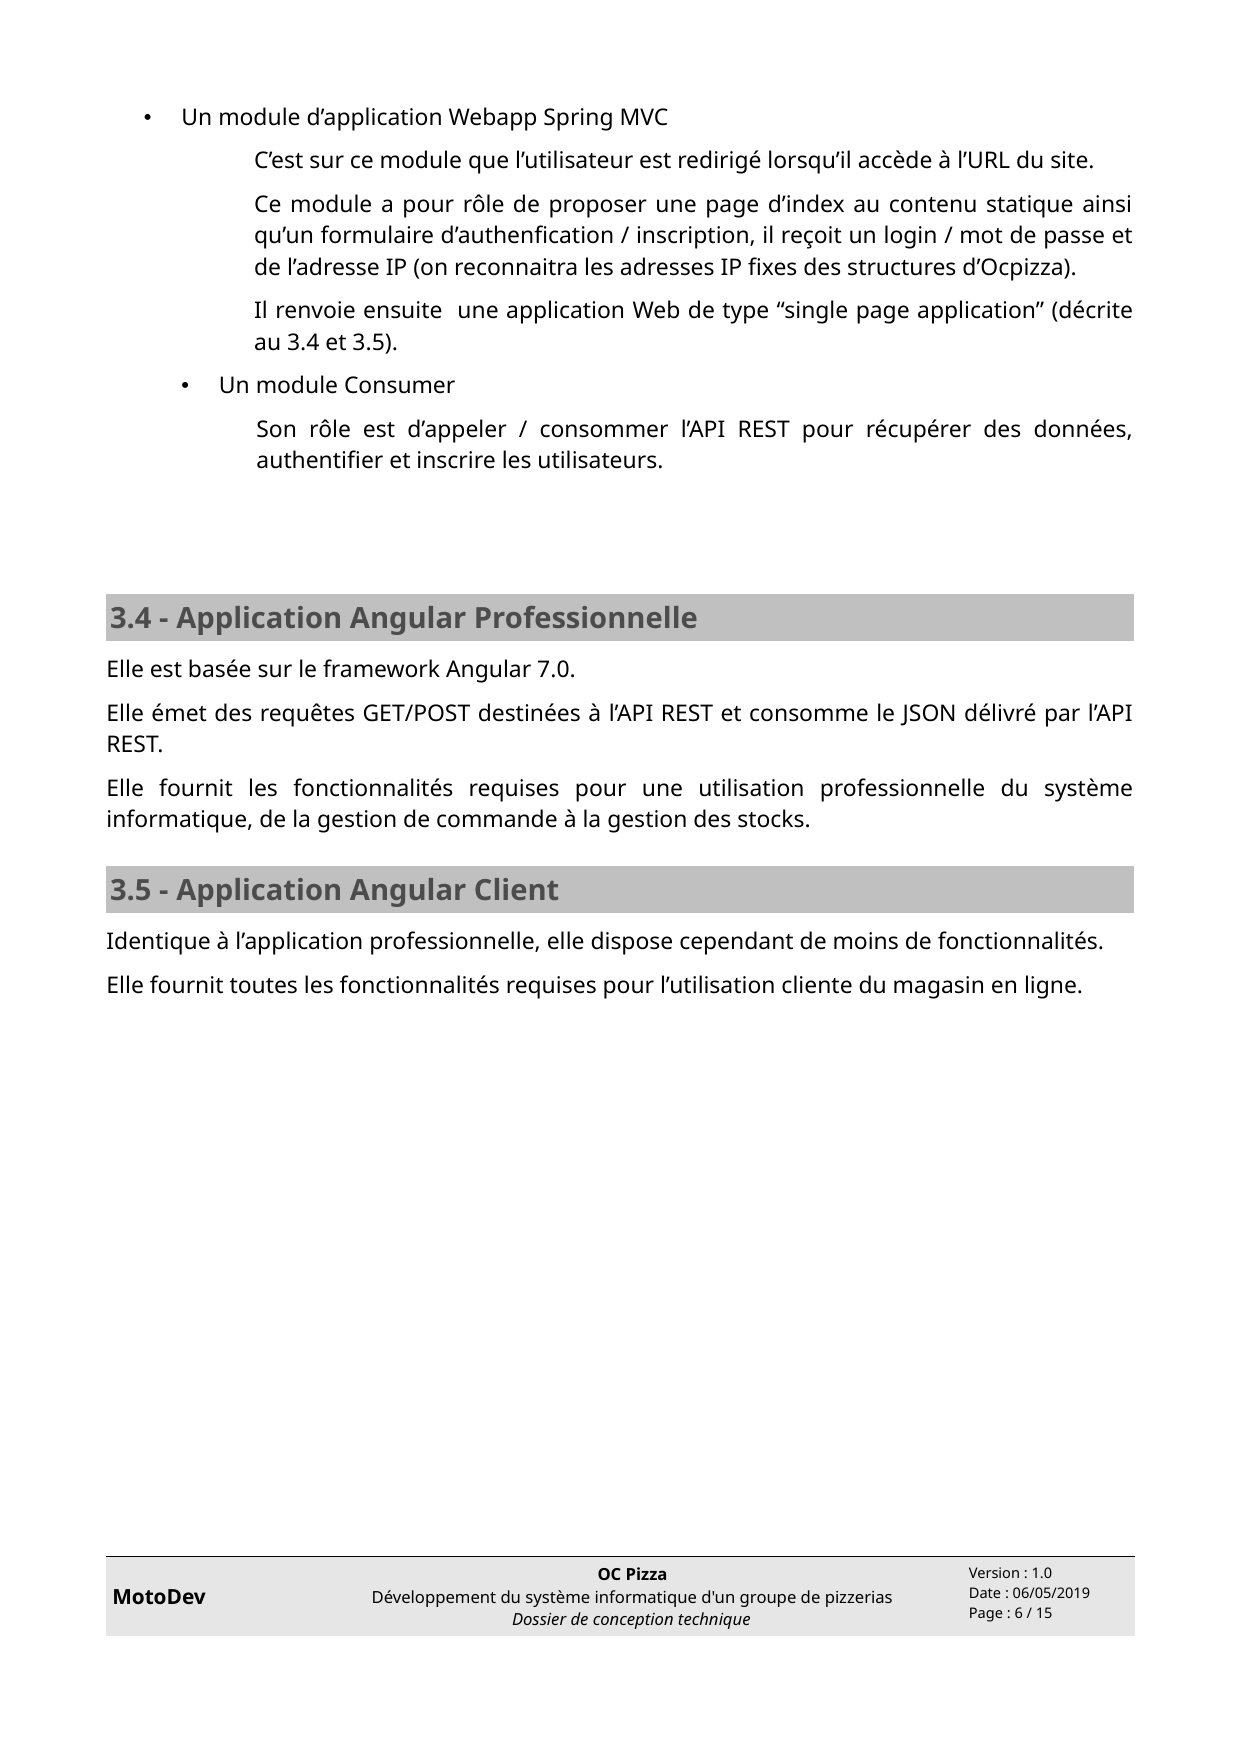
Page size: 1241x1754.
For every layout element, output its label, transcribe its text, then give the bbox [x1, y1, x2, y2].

list Un module d’application Webapp Spring MVC [144, 100, 1134, 132]
text Elle est basée sur le framework Angular 7.0. [106, 653, 1134, 684]
text Identique à l’application professionnelle, elle dispose cependant de moins de fonctionnalités. [106, 925, 1134, 956]
text Elle fournit les fonctionnalités requises pour une utilisation professionnelle du système informatique, de la gestion de commande à la gestion des stocks. [106, 772, 1134, 834]
list Un module Consumer [181, 369, 1134, 400]
text C’est sur ce module que l’utilisateur est redirigé lorsqu’il accède à l’URL du site. [254, 144, 1134, 175]
text Elle fournit toutes les fonctionnalités requises pour l’utilisation cliente du magasin en ligne. [106, 968, 1134, 1000]
text Elle émet des requêtes GET/POST destinées à l’API REST et consomme le JSON délivré par l’API REST. [106, 697, 1134, 759]
text Il renvoie ensuite une application Web de type “single page application” (décrite au 3.4 et 3.5). [254, 294, 1134, 357]
subtitle Application Angular Client [107, 867, 1133, 912]
subtitle Application Angular Professionnelle [107, 595, 1133, 640]
text Ce module a pour rôle de proposer une page d’index au contenu statique ainsi qu’un formulaire d’authenfication / inscription, il reçoit un login / mot de passe et de l’adresse IP (on reconnaitra les adresses IP fixes des structures d’Ocpizza). [254, 188, 1134, 282]
list Son rôle est d’appeler / consommer l’API REST pour récupérer des données, authentifier et inscrire les utilisateurs. [219, 413, 1134, 475]
